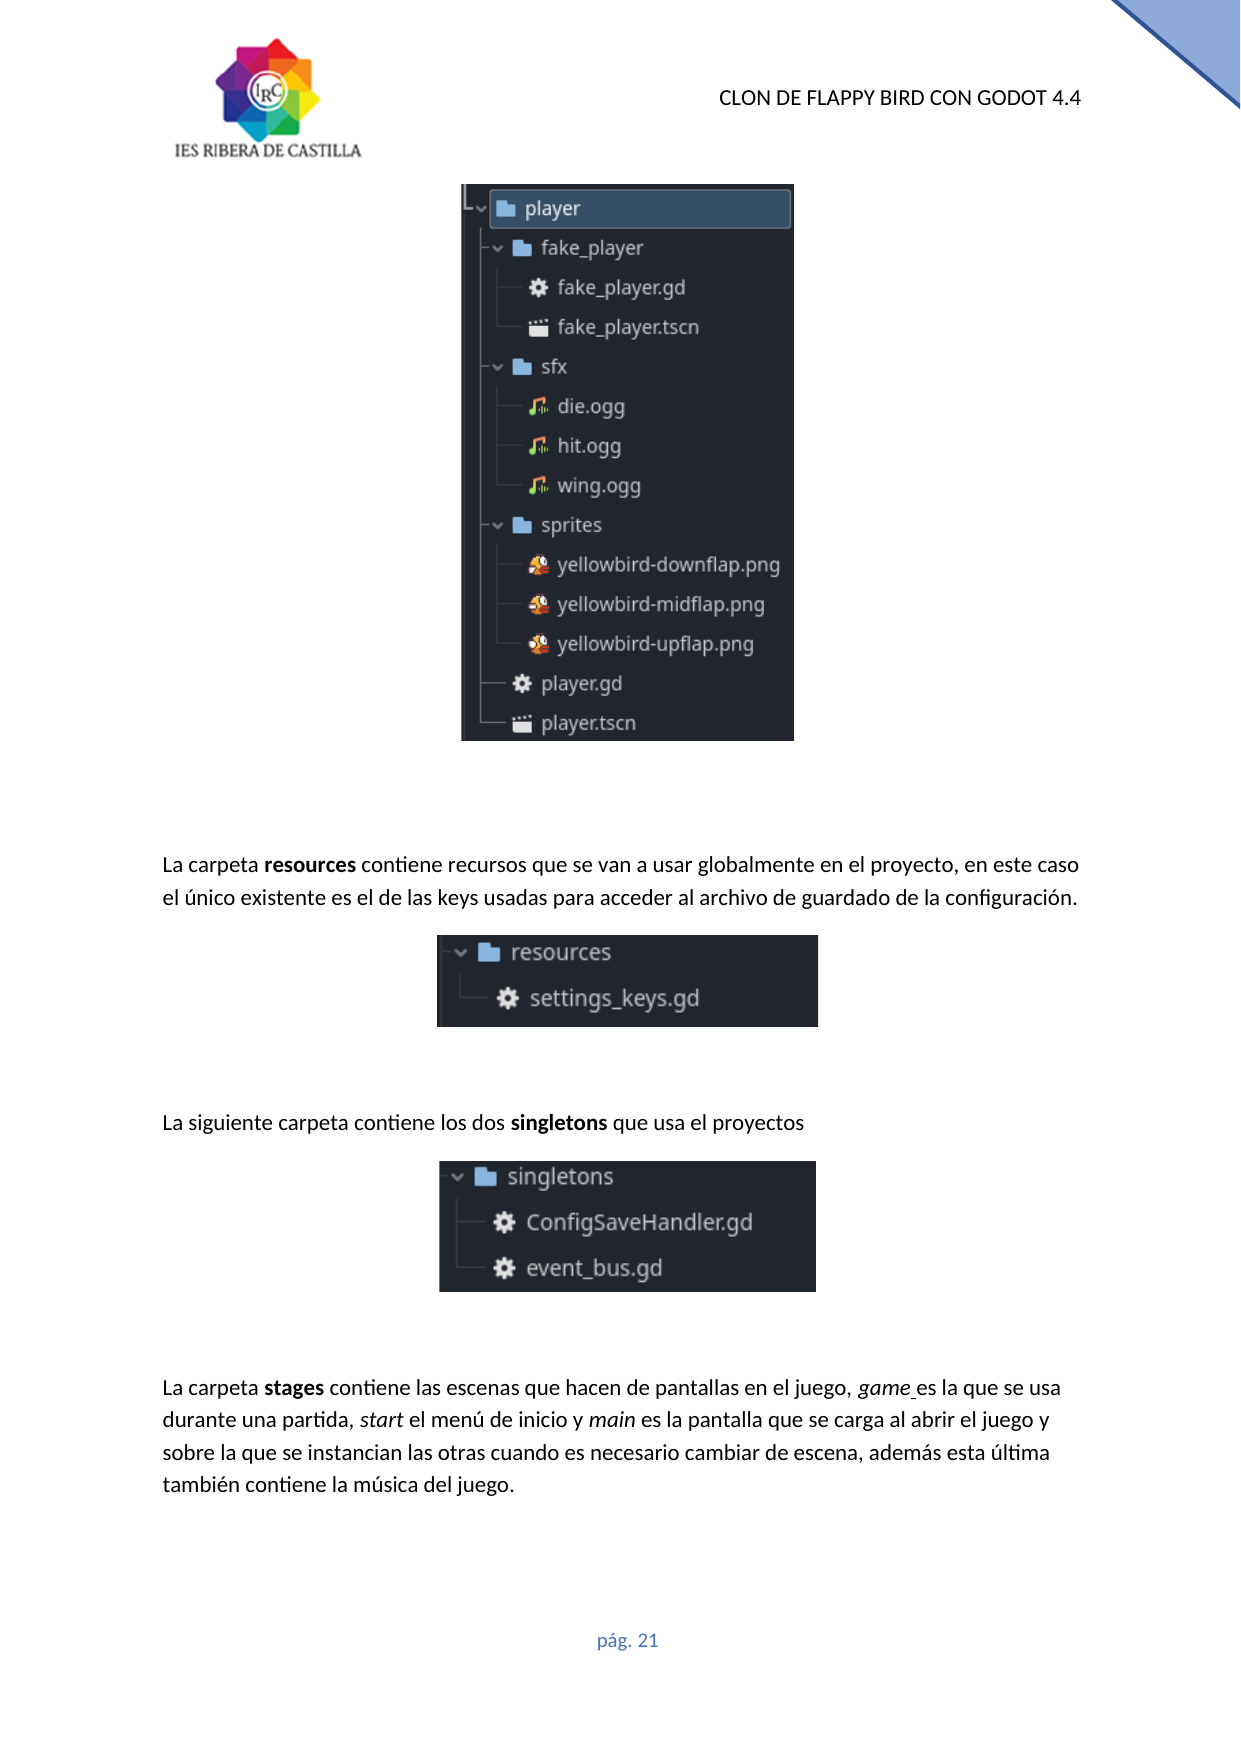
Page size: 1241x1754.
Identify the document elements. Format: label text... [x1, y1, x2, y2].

text La carpeta resources contiene recursos que se van a usar globalmente en el proyecto, en este caso el único existente es el de las keys usadas para acceder al archivo de guardado de la configuración. [162, 851, 1093, 911]
picture [461, 184, 794, 741]
text La carpeta stages contiene las escenas que hacen de pantallas en el juego, game es la que se usa durante una partida, start el menú de inicio y main es la pantalla que se carga al abrir el juego y sobre la que se instancian las otras cuando es necesario cambiar de escena, además esta última también contiene la música del juego. [162, 1373, 1093, 1498]
picture [437, 935, 819, 1027]
text La siguiente carpeta contiene los dos singletons que usa el proyectos [162, 1108, 1093, 1137]
picture [173, 29, 366, 164]
picture [439, 1161, 816, 1292]
